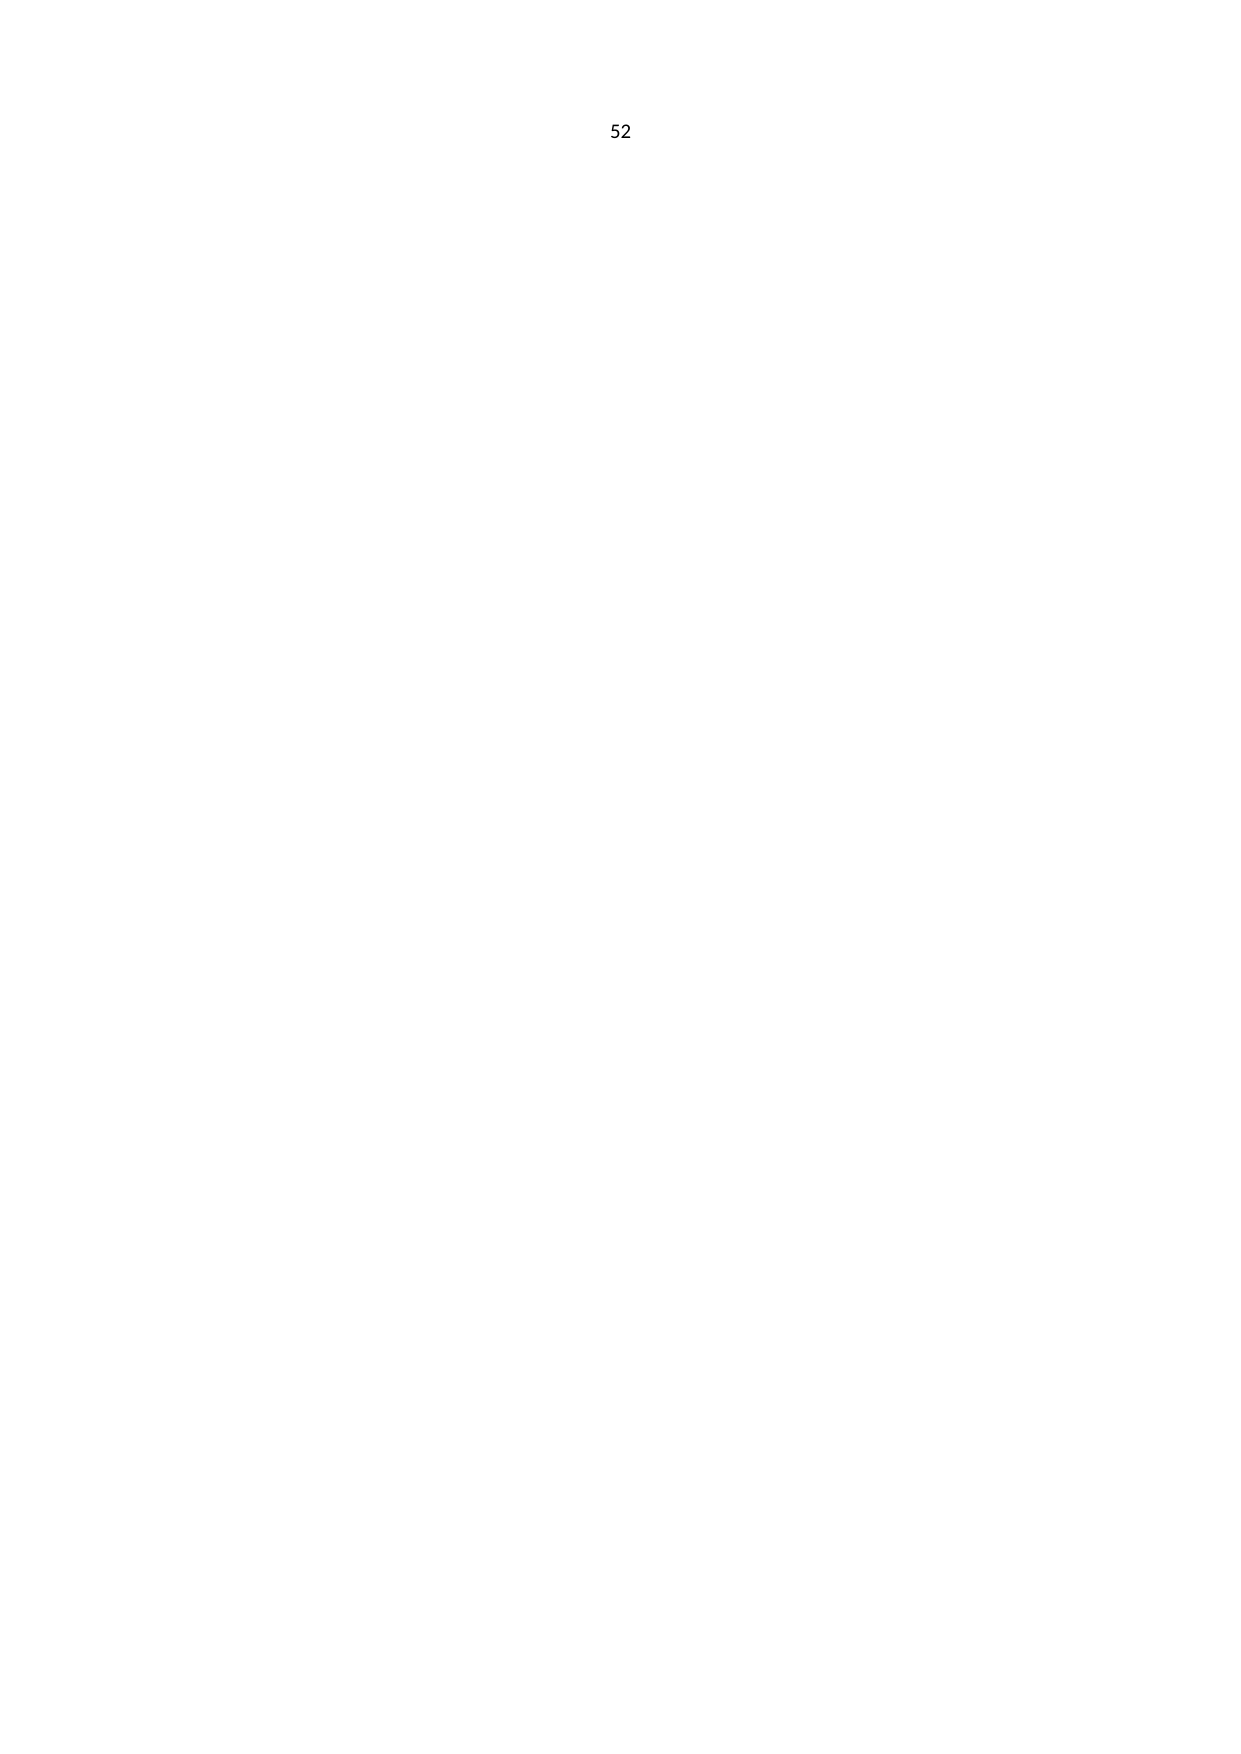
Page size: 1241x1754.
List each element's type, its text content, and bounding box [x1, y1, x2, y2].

text 52 [610, 118, 1181, 143]
